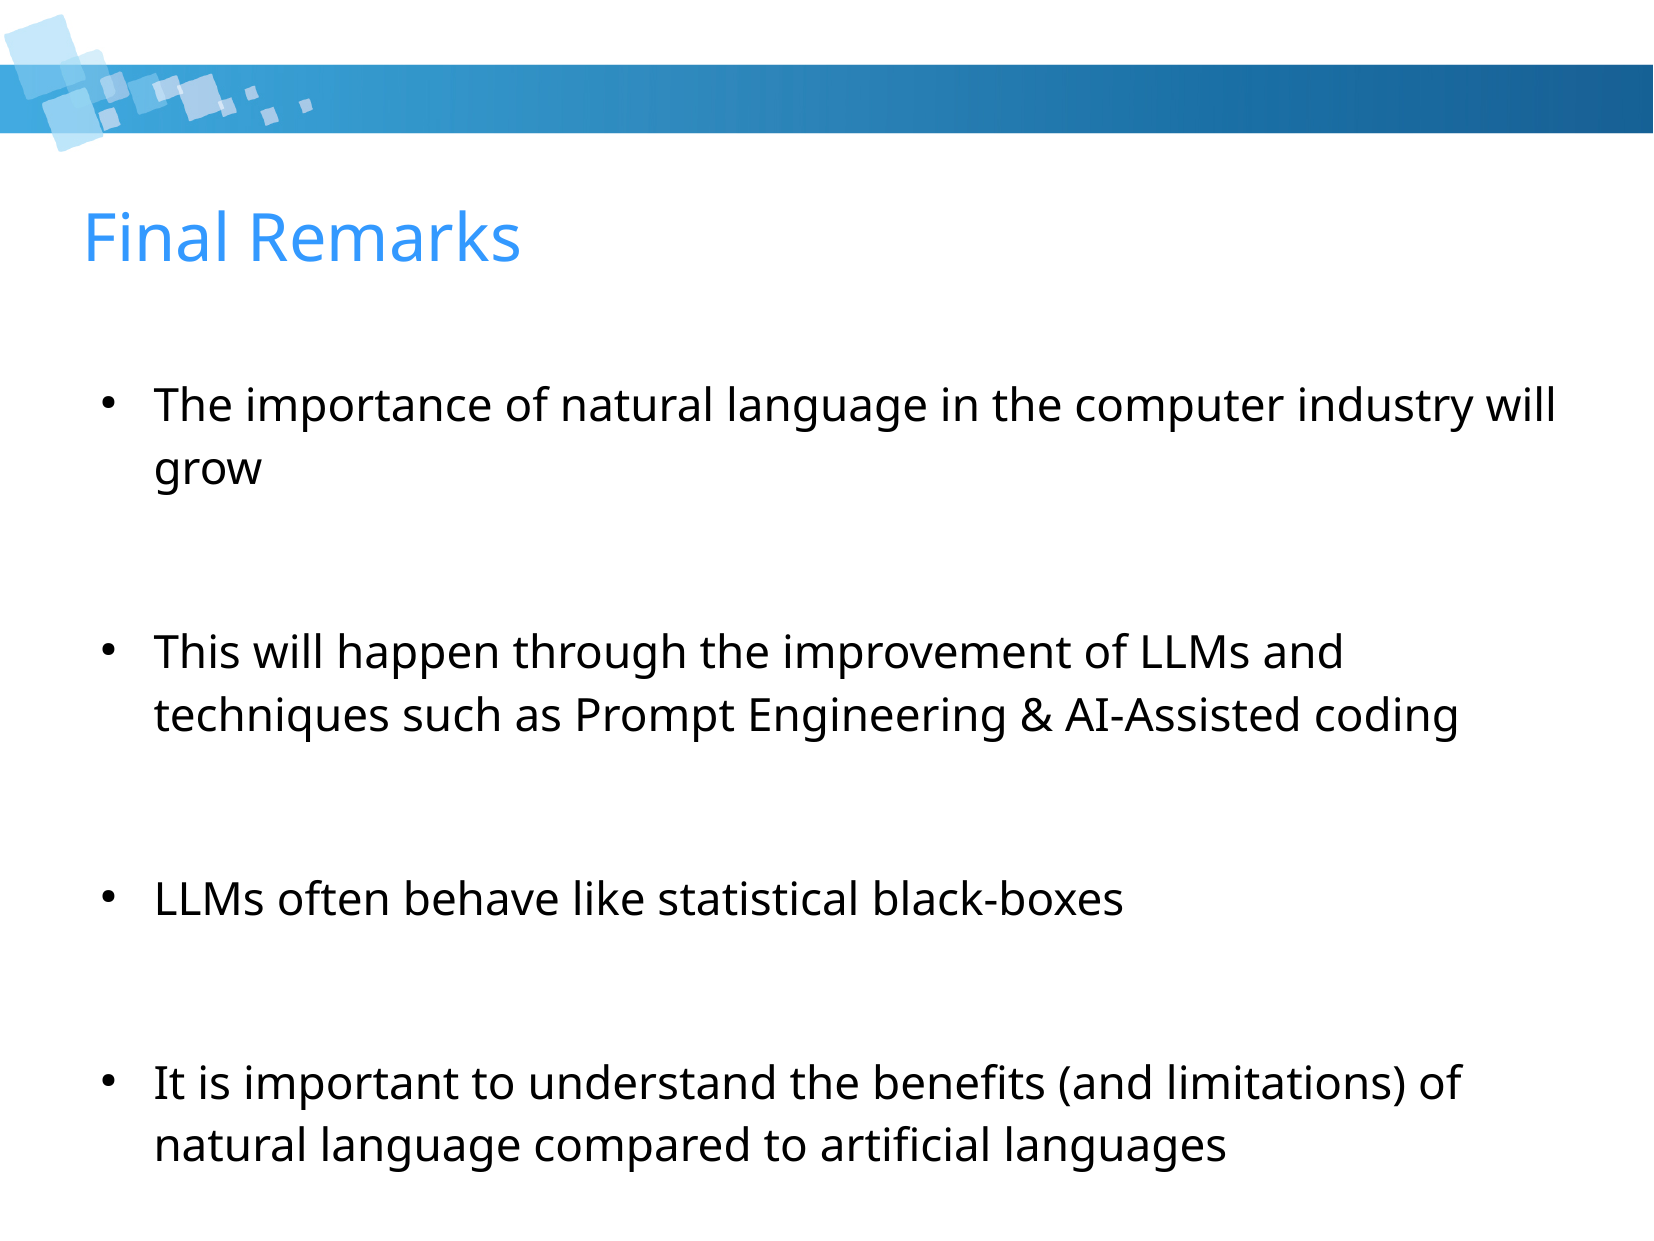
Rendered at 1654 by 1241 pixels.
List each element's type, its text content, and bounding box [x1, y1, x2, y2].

picture [0, 0, 1653, 1238]
list The importance of natural language in the computer industry will grow This will happen through the improvement of LLMs and techniques such as Prompt Engineering & AI-Assisted coding LLMs often behave like statistical black-boxes It is important to understand the benefits (and limitations) of natural language compared to artificial languages [82, 372, 1571, 1093]
title Final Remarks [82, 132, 1571, 340]
